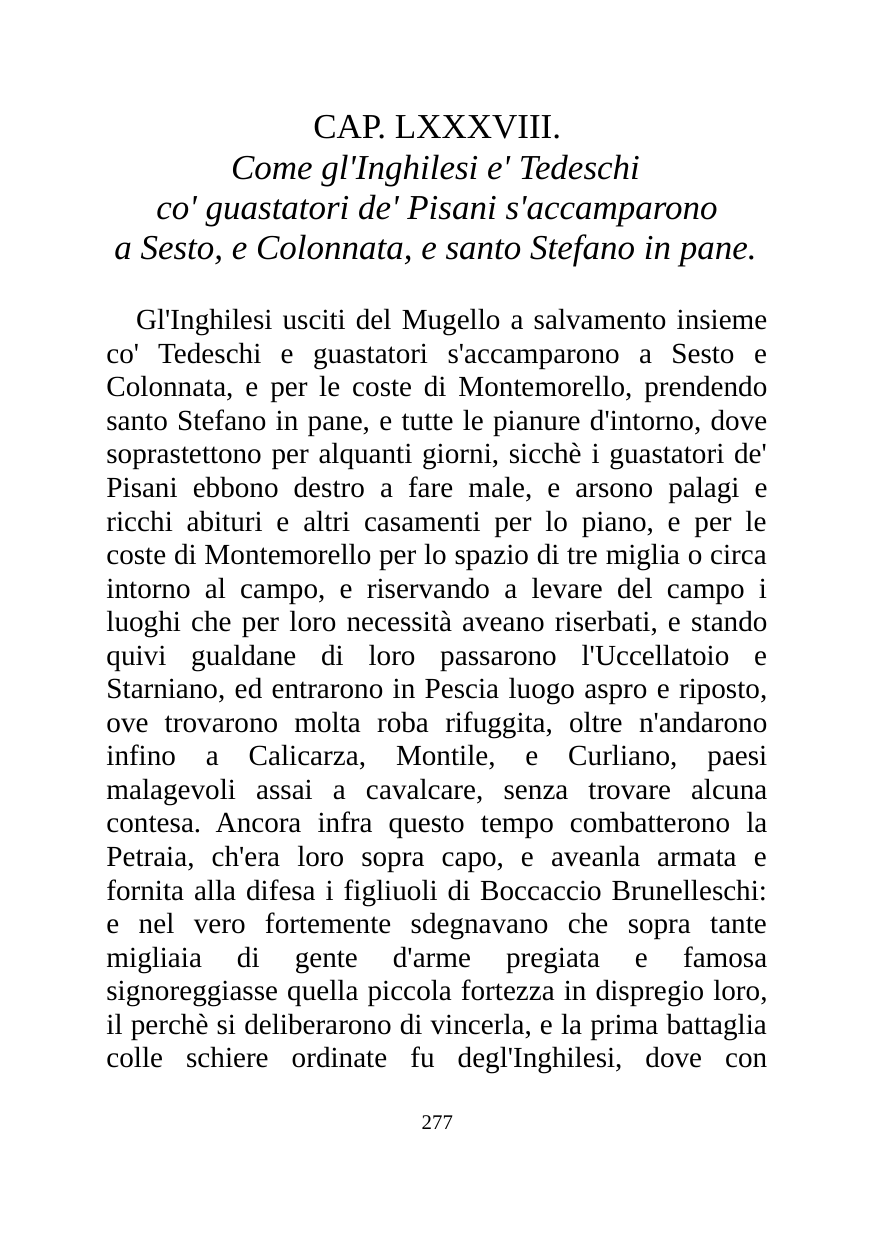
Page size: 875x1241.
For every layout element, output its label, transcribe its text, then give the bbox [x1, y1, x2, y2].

subtitle CAP. LXXXVIII. Come gl'Inghilesi e' Tedeschi co' guastatori de' Pisani s'accamparono a Sesto, e Colonnata, e santo Stefano in pane. [106, 106, 768, 267]
text Gl'Inghilesi usciti del Mugello a salvamento insieme co' Tedeschi e guastatori s'accamparono a Sesto e Colonnata, e per le coste di Montemorello, prendendo santo Stefano in pane, e tutte le pianure d'intorno, dove soprastettono per alquanti giorni, sicchè i guastatori de' Pisani ebbono destro a fare male, e arsono palagi e ricchi abituri e altri casamenti per lo piano, e per le coste di Montemorello per lo spazio di tre miglia o circa intorno al campo, e riservando a levare del campo i luoghi che per loro necessità aveano riserbati, e stando quivi gualdane di loro passarono l'Uccellatoio e Starniano, ed entrarono in Pescia luogo aspro e riposto, ove trovarono molta roba rifuggita, oltre n'andarono infino a Calicarza, Montile, e Curliano, paesi malagevoli assai a cavalcare, senza trovare alcuna contesa. Ancora infra questo tempo combatterono la Petraia, ch'era loro sopra capo, e aveanla armata e fornita alla difesa i figliuoli di Boccaccio Brunelleschi: e nel vero fortemente sdegnavano che sopra tante migliaia di gente d'arme pregiata e famosa signoreggiasse quella piccola fortezza in dispregio loro, il perchè si deliberarono di vincerla, e la prima battaglia colle schiere ordinate fu degl'Inghilesi, dove con [106, 302, 768, 1074]
